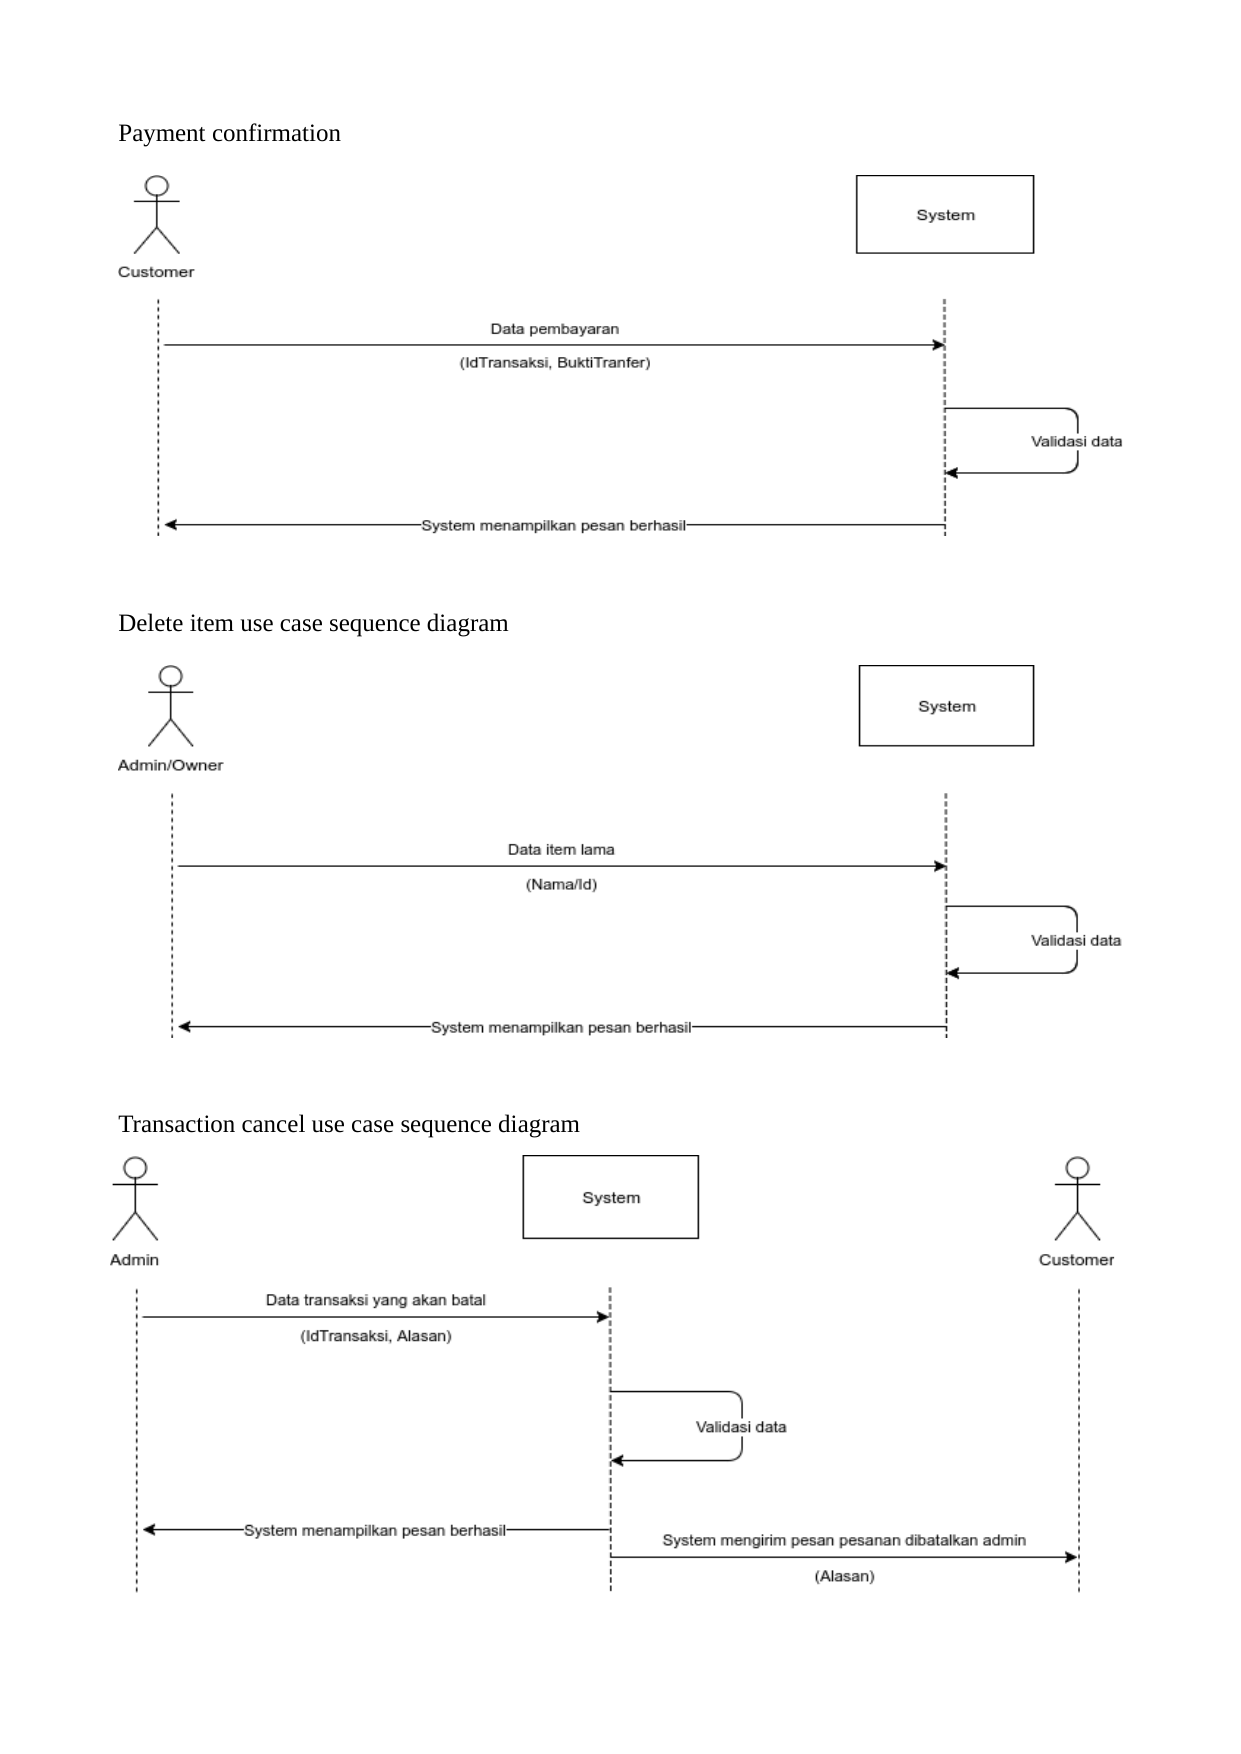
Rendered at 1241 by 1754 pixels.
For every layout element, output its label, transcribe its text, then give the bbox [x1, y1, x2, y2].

picture [118, 665, 1123, 1038]
text Delete item use case sequence diagram [118, 608, 1122, 636]
picture [110, 1155, 1115, 1594]
text Transaction cancel use case sequence diagram [118, 1109, 1122, 1138]
text Payment confirmation [118, 118, 1122, 147]
picture [118, 175, 1123, 536]
